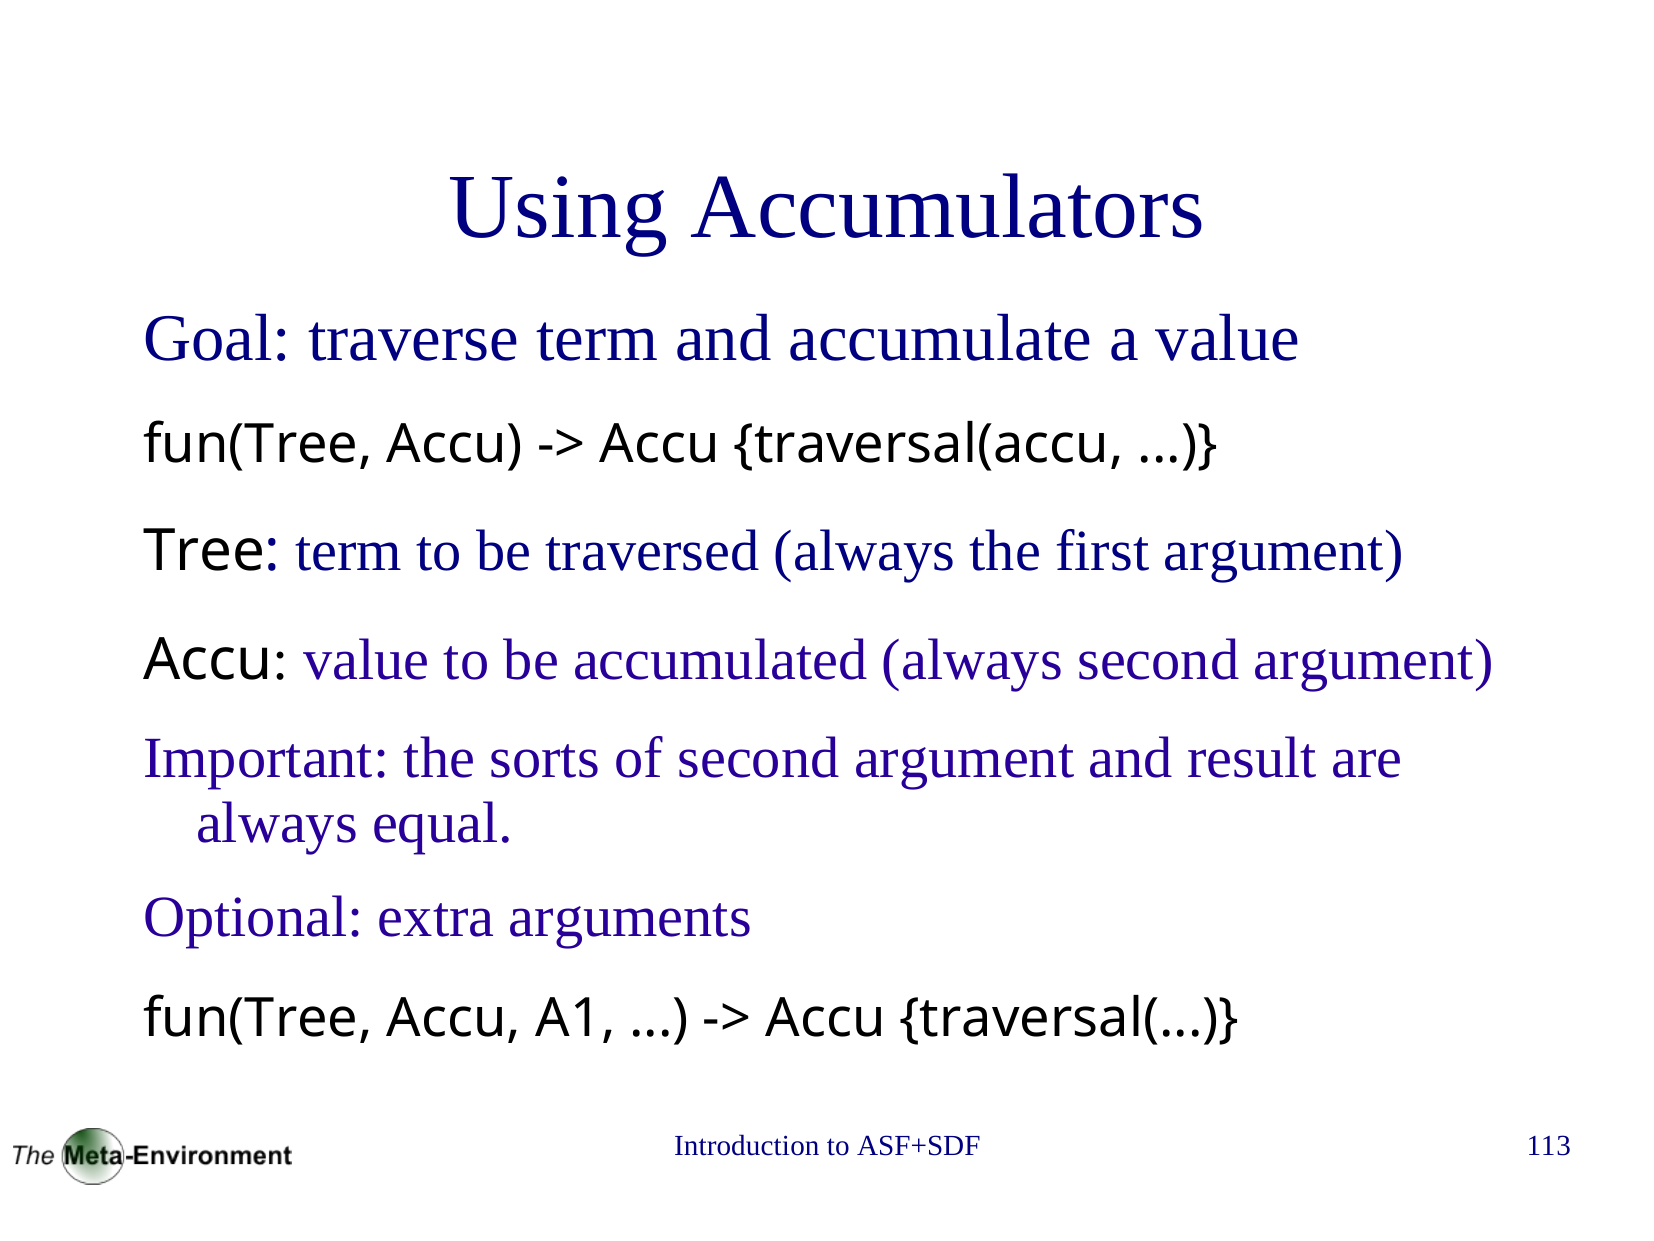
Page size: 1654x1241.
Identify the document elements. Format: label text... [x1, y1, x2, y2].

title Using Accumulators [121, 102, 1534, 311]
list Goal: traverse term and accumulate a value fun(Tree, Accu) -> Accu {traversal(accu, ...)} Tree: term to be traversed (always the first argument) Accu: value to be accumulated (always second argument) Important: the sorts of second argument and result are always equal. Optional: extra arguments fun(Tree, Accu, A1, ...) -> Accu {traversal(...)} [125, 301, 1538, 1136]
picture [13, 1128, 292, 1185]
